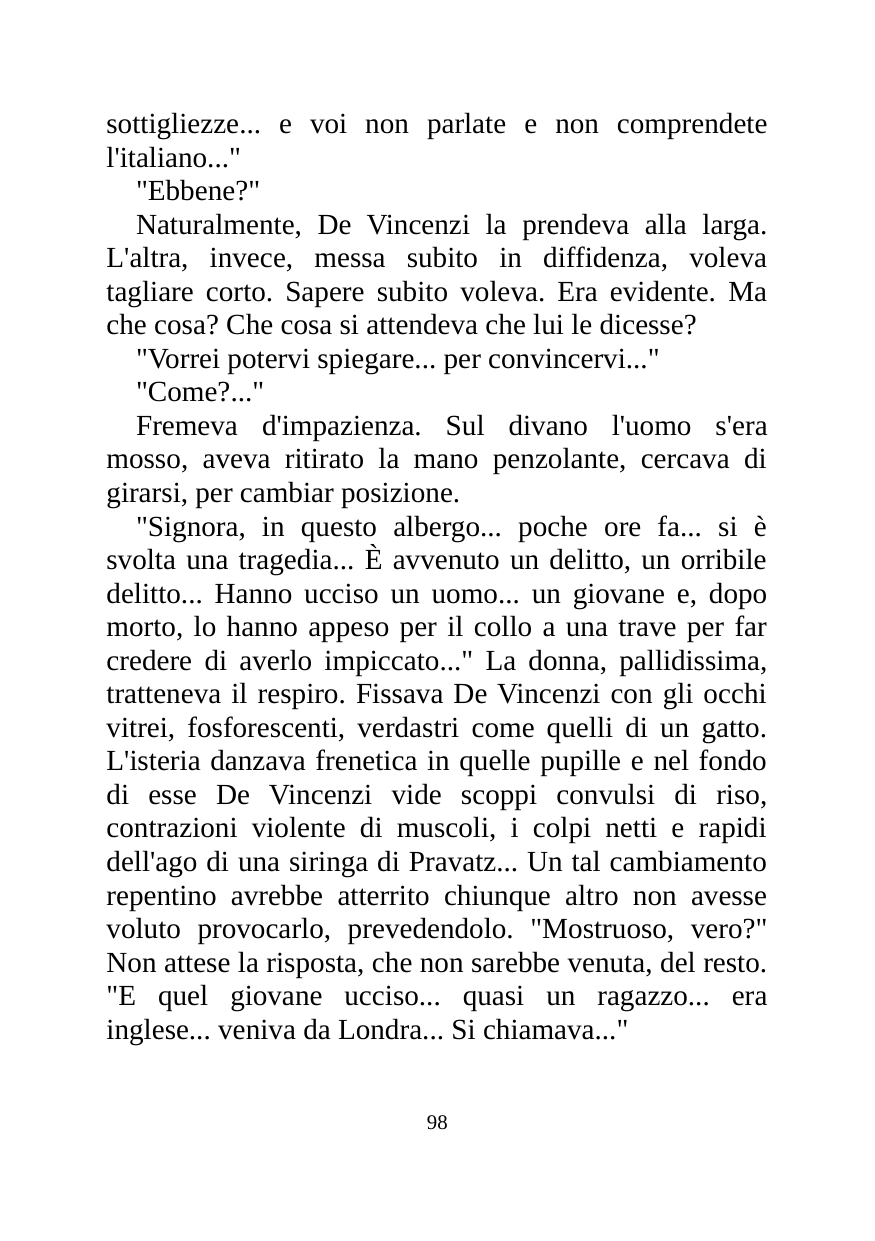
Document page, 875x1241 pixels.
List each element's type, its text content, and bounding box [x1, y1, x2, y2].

text "Vorrei potervi spiegare... per convincervi..." [106, 341, 768, 374]
text sottigliezze... e voi non parlate e non comprendete l'italiano..." [106, 106, 768, 173]
text "Ebbene?" [106, 173, 768, 207]
text Naturalmente, De Vincenzi la prendeva alla larga. L'altra, invece, messa subito in diffidenza, voleva tagliare corto. Sapere subito voleva. Era evidente. Ma che cosa? Che cosa si attendeva che lui le dicesse? [106, 207, 768, 341]
text "Come?..." [106, 374, 768, 408]
text Fremeva d'impazienza. Sul divano l'uomo s'era mosso, aveva ritirato la mano penzolante, cercava di girarsi, per cambiar posizione. [106, 408, 768, 509]
text "Signora, in questo albergo... poche ore fa... si è svolta una tragedia... È avvenuto un delitto, un orribile delitto... Hanno ucciso un uomo... un giovane e, dopo morto, lo hanno appeso per il collo a una trave per far credere di averlo impiccato..." La donna, pallidissima, tratteneva il respiro. Fissava De Vincenzi con gli occhi vitrei, fosforescenti, verdastri come quelli di un gatto. L'isteria danzava frenetica in quelle pupille e nel fondo di esse De Vincenzi vide scoppi convulsi di riso, contrazioni violente di muscoli, i colpi netti e rapidi dell'ago di una siringa di Pravatz... Un tal cambiamento repentino avrebbe atterrito chiunque altro non avesse voluto provocarlo, prevedendolo. "Mostruoso, vero?" Non attese la risposta, che non sarebbe venuta, del resto. "E quel giovane ucciso... quasi un ragazzo... era inglese... veniva da Londra... Si chiamava..." [106, 509, 768, 1045]
